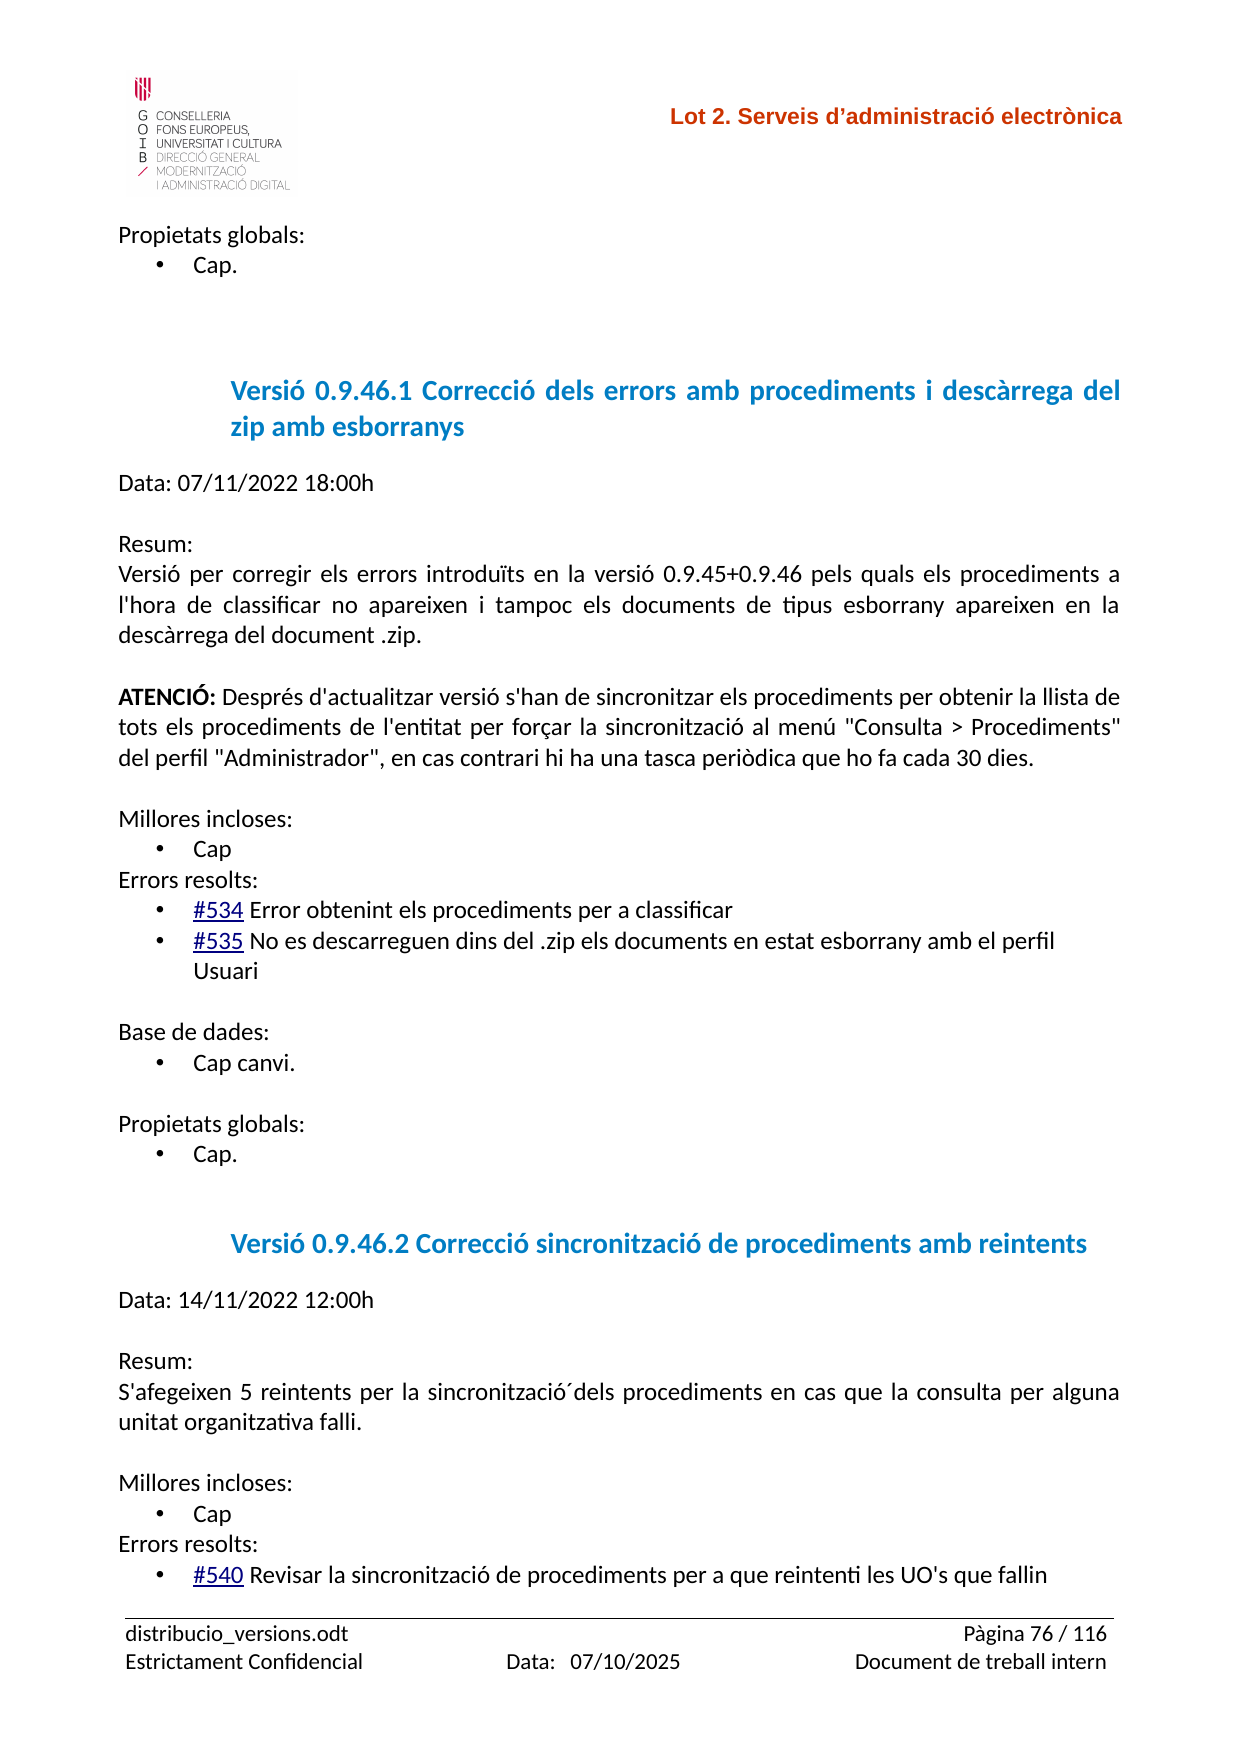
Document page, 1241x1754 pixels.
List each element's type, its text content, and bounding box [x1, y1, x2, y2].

list #535 No es descarreguen dins del .zip els documents en estat esborrany amb el perfil Usuari [156, 925, 1122, 986]
picture [126, 70, 299, 197]
text ATENCIÓ: Després d'actualitzar versió s'han de sincronitzar els procediments per obtenir la llista de tots els procediments de l'entitat per forçar la sincronització al menú "Consulta > Procediments" del perfil "Administrador", en cas contrari hi ha una tasca periòdica que ho fa cada 30 dies. [118, 681, 1122, 772]
text Data: 14/11/2022 12:00h [118, 1284, 1122, 1315]
text Millores incloses: [118, 803, 1122, 833]
text Resum: [118, 528, 1122, 558]
list Cap. [156, 1138, 1122, 1169]
text Resum: [118, 1346, 1122, 1376]
text Propietats globals: [118, 219, 1122, 250]
subtitle Versió 0.9.46.2 Correcció sincronització de procediments amb reintents [153, 1225, 1122, 1261]
text Errors resolts: [118, 864, 1122, 894]
list Cap [156, 1498, 1122, 1529]
text Data: 07/11/2022 18:00h [118, 467, 1122, 497]
list Cap canvi. [156, 1047, 1122, 1077]
subtitle Versió 0.9.46.1 Correcció dels errors amb procediments i descàrrega del zip amb esborranys [153, 372, 1122, 443]
text Base de dades: [118, 1016, 1122, 1047]
text Propietats globals: [118, 1108, 1122, 1138]
text S'afegeixen 5 reintents per la sincronització´dels procediments en cas que la consulta per alguna unitat organitzativa falli. [118, 1376, 1122, 1437]
list #534 Error obtenint els procediments per a classificar [156, 894, 1122, 925]
text Versió per corregir els errors introduïts en la versió 0.9.45+0.9.46 pels quals els procediments a l'hora de classificar no apareixen i tampoc els documents de tipus esborrany apareixen en la descàrrega del document .zip. [118, 558, 1122, 650]
list #540 Revisar la sincronització de procediments per a que reintenti les UO's que fallin [156, 1559, 1122, 1590]
list Cap [156, 833, 1122, 864]
text Millores incloses: [118, 1468, 1122, 1498]
list Cap. [156, 250, 1122, 280]
text Errors resolts: [118, 1529, 1122, 1559]
